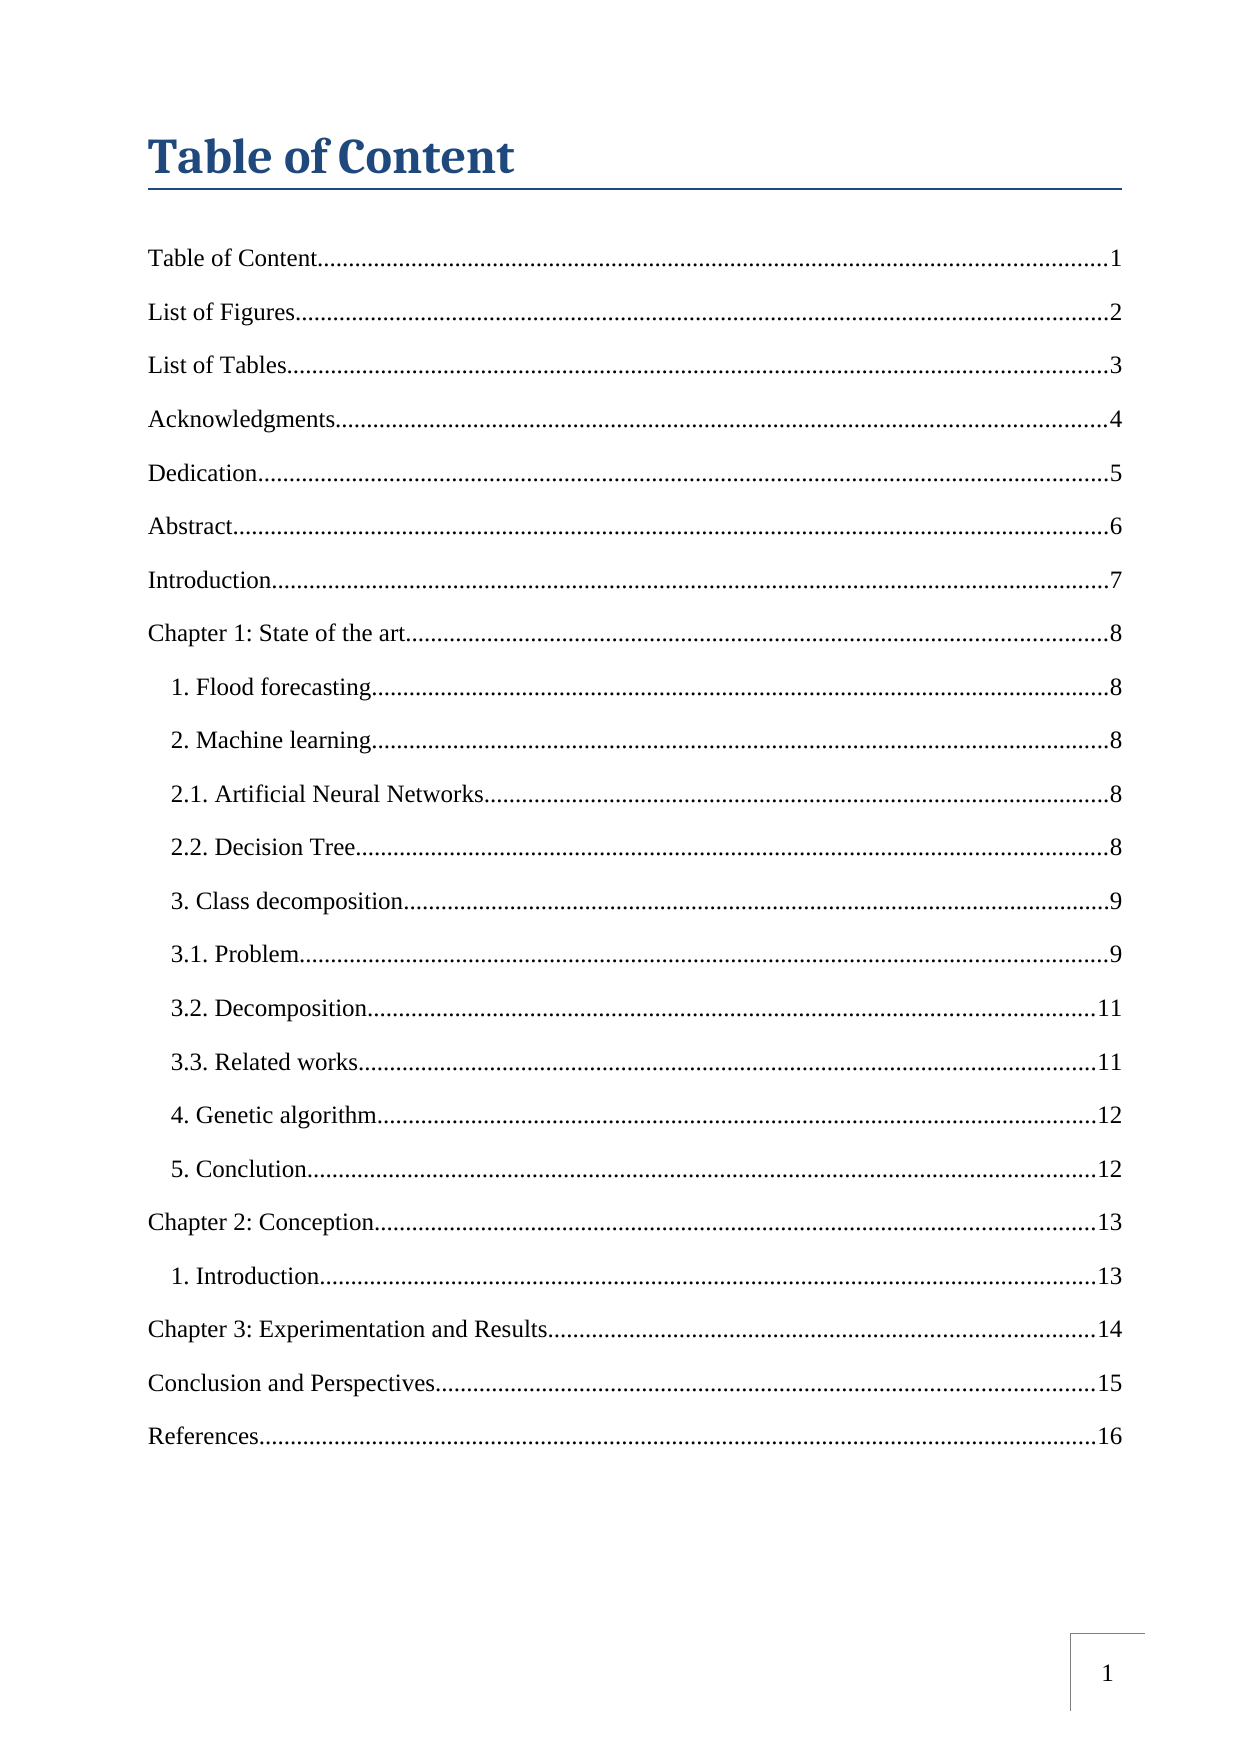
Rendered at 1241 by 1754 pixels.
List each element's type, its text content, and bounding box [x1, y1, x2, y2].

text 1. Introduction 13 [171, 1261, 1122, 1289]
text 2. Machine learning 8 [171, 725, 1122, 754]
text List of Figures 2 [148, 297, 1122, 326]
text 4. Genetic algorithm 12 [171, 1100, 1122, 1129]
text Dedication 5 [148, 458, 1122, 486]
text 1. Flood forecasting 8 [171, 672, 1122, 701]
text Chapter 1: State of the art 8 [148, 618, 1122, 647]
text 5. Conclution 12 [171, 1154, 1122, 1182]
text 3.2. Decomposition 11 [171, 993, 1122, 1022]
text Chapter 2: Conception 13 [148, 1207, 1122, 1236]
text 2.2. Decision Tree 8 [171, 832, 1122, 861]
text Introduction 7 [148, 565, 1122, 593]
text 3. Class decomposition 9 [171, 886, 1122, 915]
text References 16 [148, 1421, 1122, 1450]
text Acknowledgments 4 [148, 404, 1122, 433]
text 3.3. Related works 11 [171, 1047, 1122, 1075]
text 3.1. Problem 9 [171, 939, 1122, 968]
text 2.1. Artificial Neural Networks 8 [171, 779, 1122, 808]
text Chapter 3: Experimentation and Results 14 [148, 1314, 1122, 1343]
text Conclusion and Perspectives 15 [148, 1368, 1122, 1397]
text Table of Content 1 [148, 243, 1122, 272]
text List of Tables 3 [148, 351, 1122, 379]
subtitle Table of Content [148, 129, 1122, 188]
text Abstract 6 [148, 511, 1122, 540]
